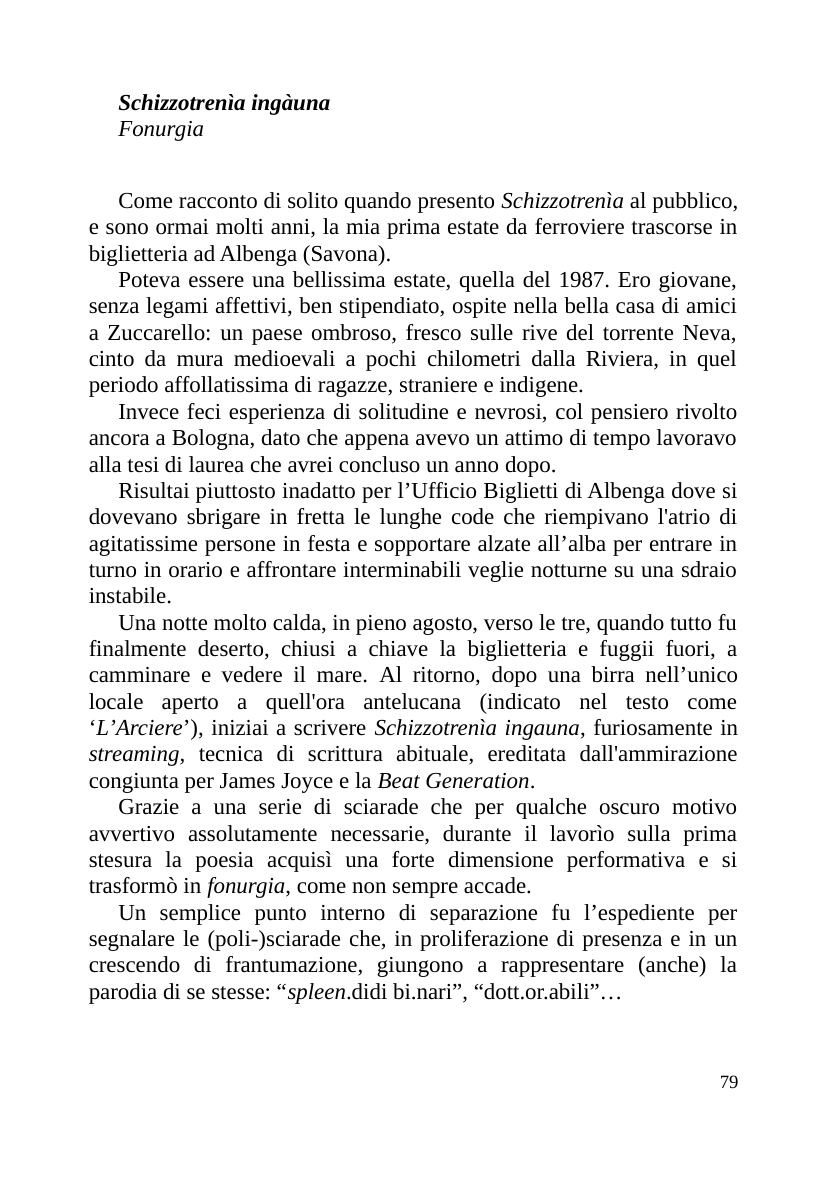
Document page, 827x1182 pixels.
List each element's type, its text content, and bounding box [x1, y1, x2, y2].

text Fonurgia [88, 115, 738, 141]
text Grazie a una serie di sciarade che per qualche oscuro motivo avvertivo assolutamente necessarie, durante il lavorìo sulla prima stesura la poesia acquisì una forte dimensione performativa e si trasformò in fonurgia, come non sempre accade. [88, 793, 738, 899]
text Come racconto di solito quando presento Schizzotrenìa al pubblico, e sono ormai molti anni, la mia prima estate da ferroviere trascorse in biglietteria ad Albenga (Savona). [88, 187, 738, 266]
text Schizzotrenìa ingàuna [88, 88, 738, 115]
text Una notte molto calda, in pieno agosto, verso le tre, quando tutto fu finalmente deserto, chiusi a chiave la biglietteria e fuggii fuori, a camminare e vedere il mare. Al ritorno, dopo una birra nell’unico locale aperto a quell'ora antelucana (indicato nel testo come ‘L’Arciere’), iniziai a scrivere Schizzotrenìa ingauna, furiosamente in streaming, tecnica di scrittura abituale, ereditata dall'ammirazione congiunta per James Joyce e la Beat Generation. [88, 609, 738, 793]
text Un semplice punto interno di separazione fu l’espediente per segnalare le (poli-)sciarade che, in proliferazione di presenza e in un crescendo di frantumazione, giungono a rappresentare (anche) la parodia di se stesse: “spleen.didi bi.nari”, “dott.or.abili”… [88, 899, 738, 1004]
text Poteva essere una bellissima estate, quella del 1987. Ero giovane, senza legami affettivi, ben stipendiato, ospite nella bella casa di amici a Zuccarello: un paese ombroso, fresco sulle rive del torrente Neva, cinto da mura medioevali a pochi chilometri dalla Riviera, in quel periodo affollatissima di ragazze, straniere e indigene. [88, 266, 738, 398]
text Risultai piuttosto inadatto per l’Ufficio Biglietti di Albenga dove si dovevano sbrigare in fretta le lunghe code che riempivano l'atrio di agitatissime persone in festa e sopportare alzate all’alba per entrare in turno in orario e affrontare interminabili veglie notturne su una sdraio instabile. [88, 477, 738, 609]
text Invece feci esperienza di solitudine e nevrosi, col pensiero rivolto ancora a Bologna, dato che appena avevo un attimo di tempo lavoravo alla tesi di laurea che avrei concluso un anno dopo. [88, 398, 738, 477]
